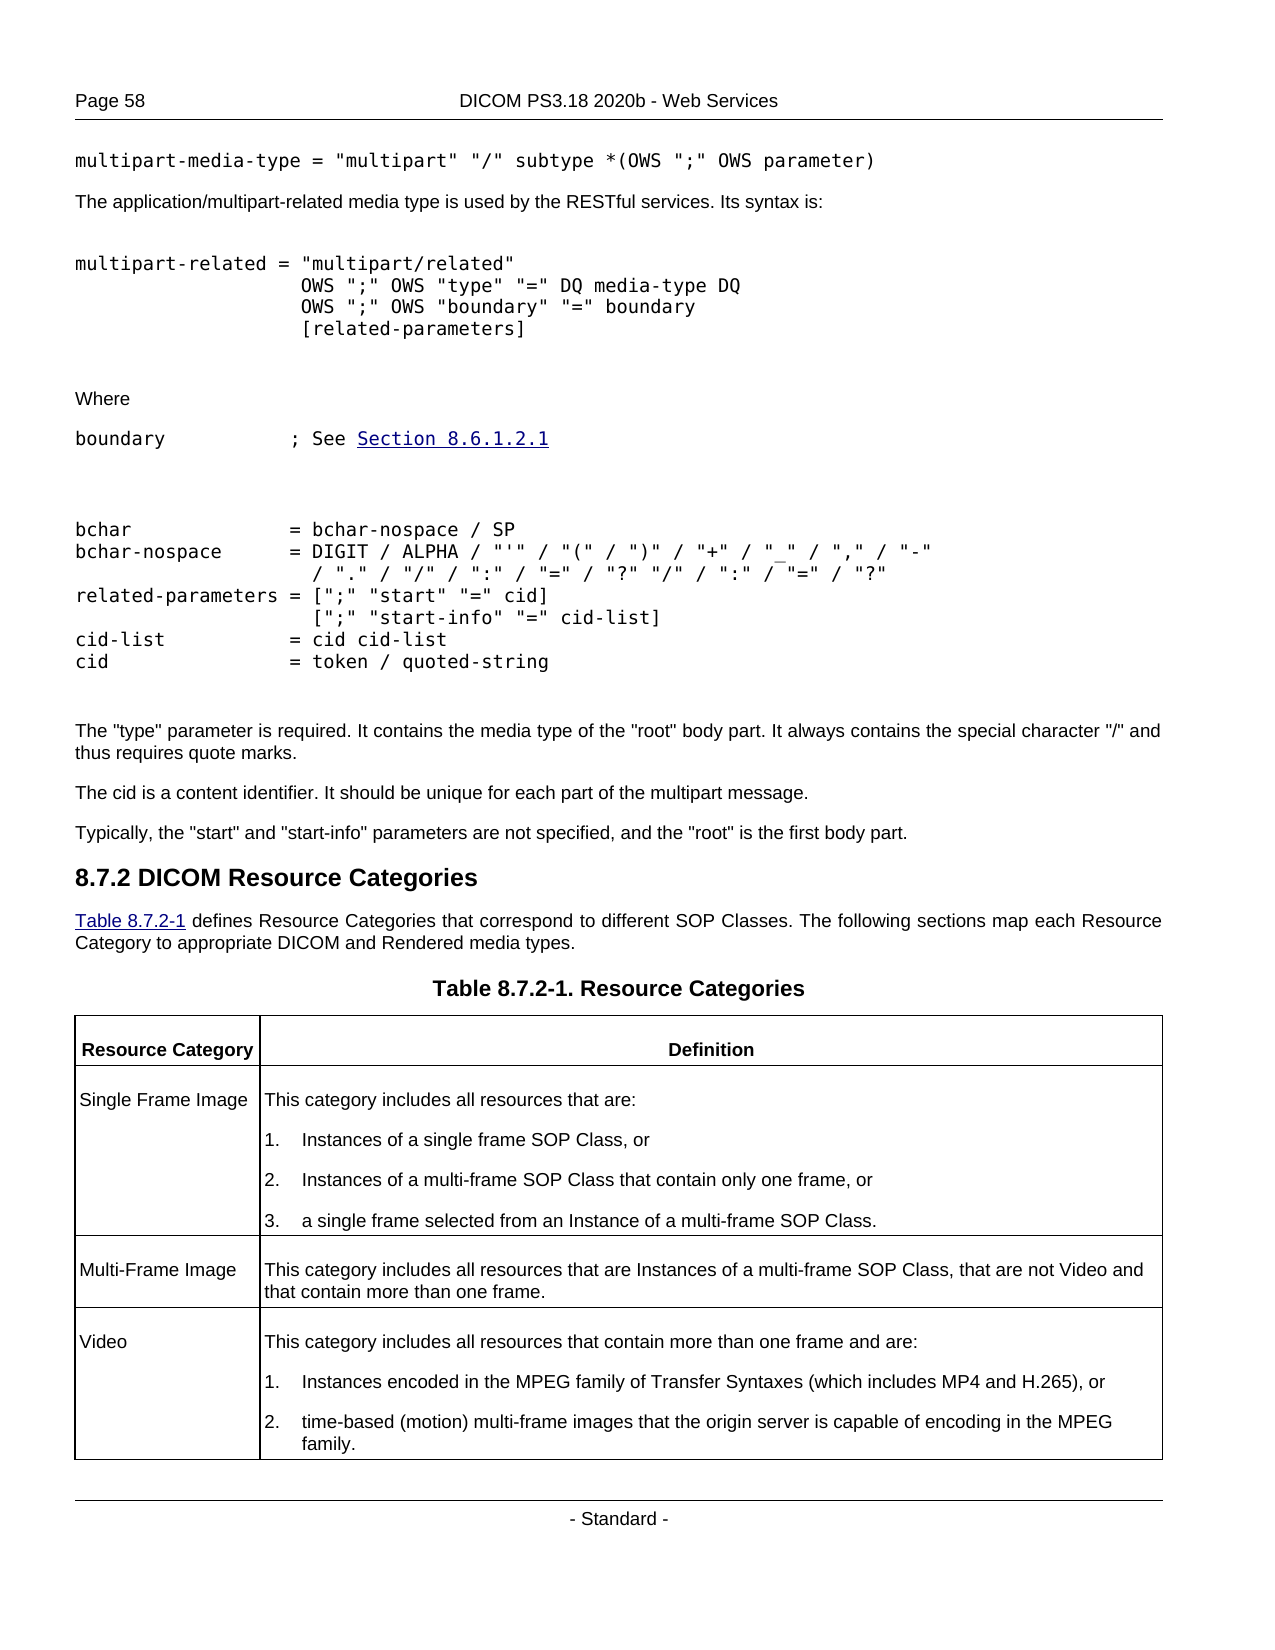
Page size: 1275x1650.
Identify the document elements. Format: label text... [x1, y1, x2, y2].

text The application/multipart-related media type is used by the RESTful services. Its syntax is: [75, 191, 1162, 212]
text Table 8.7.2-1 defines Resource Categories that correspond to different SOP Classes. The following sections map each Resource Category to appropriate DICOM and Rendered media types. [75, 910, 1162, 953]
table_cell This category includes all resources that are Instances of a multi-frame SOP Class, that are not Video and that contain more than one frame. [261, 1236, 1162, 1307]
table_header Definition [261, 1016, 1162, 1065]
table_cell Single Frame Image [76, 1066, 259, 1235]
text Where [75, 388, 1162, 409]
table_cell Multi-Frame Image [76, 1236, 259, 1307]
text 8.7.2 DICOM Resource Categories [75, 862, 1162, 891]
text The cid is a content identifier. It should be unique for each part of the multipart message. [75, 782, 1162, 803]
text bchar = bchar-nospace / SP bchar-nospace = DIGIT / ALPHA / "'" / "(" / ")" / "+" / "_" / "," / "-" / "." / "/" / ":" / "=" / "?" "/" / ":" / "=" / "?" related-parameters = [";" "start" "=" cid] [";" "start-info" "=" cid-list] cid-list = cid cid-list cid = token / quoted-string [75, 497, 1162, 701]
text boundary ; See Section 8.6.1.2.1 [75, 428, 1162, 479]
text Table 8.7.2-1. Resource Categories [75, 976, 1162, 1001]
text The "type" parameter is required. It contains the media type of the "root" body part. It always contains the special character "/" and thus requires quote marks. [75, 720, 1162, 763]
table_cell This category includes all resources that are: 1. Instances of a single frame SOP Class, or 2. Instances of a multi-frame SOP Class that contain only one frame, or 3. a single frame selected from an Instance of a multi-frame SOP Class. [261, 1066, 1162, 1235]
table_cell Video [76, 1308, 259, 1458]
text multipart-media-type = "multipart" "/" subtype *(OWS ";" OWS parameter) [75, 150, 1162, 172]
text Typically, the "start" and "start-info" parameters are not specified, and the "root" is the first body part. [75, 822, 1162, 844]
table_cell This category includes all resources that contain more than one frame and are: 1. Instances encoded in the MPEG family of Transfer Syntaxes (which includes MP4 and H.265), or 2. time-based (motion) multi-frame images that the origin server is capable of encoding in the MPEG family. [261, 1308, 1162, 1458]
text multipart-related = "multipart/related" OWS ";" OWS "type" "=" DQ media-type DQ OWS ";" OWS "boundary" "=" boundary [related-parameters] [75, 231, 1162, 369]
table_header Resource Category [76, 1016, 259, 1065]
